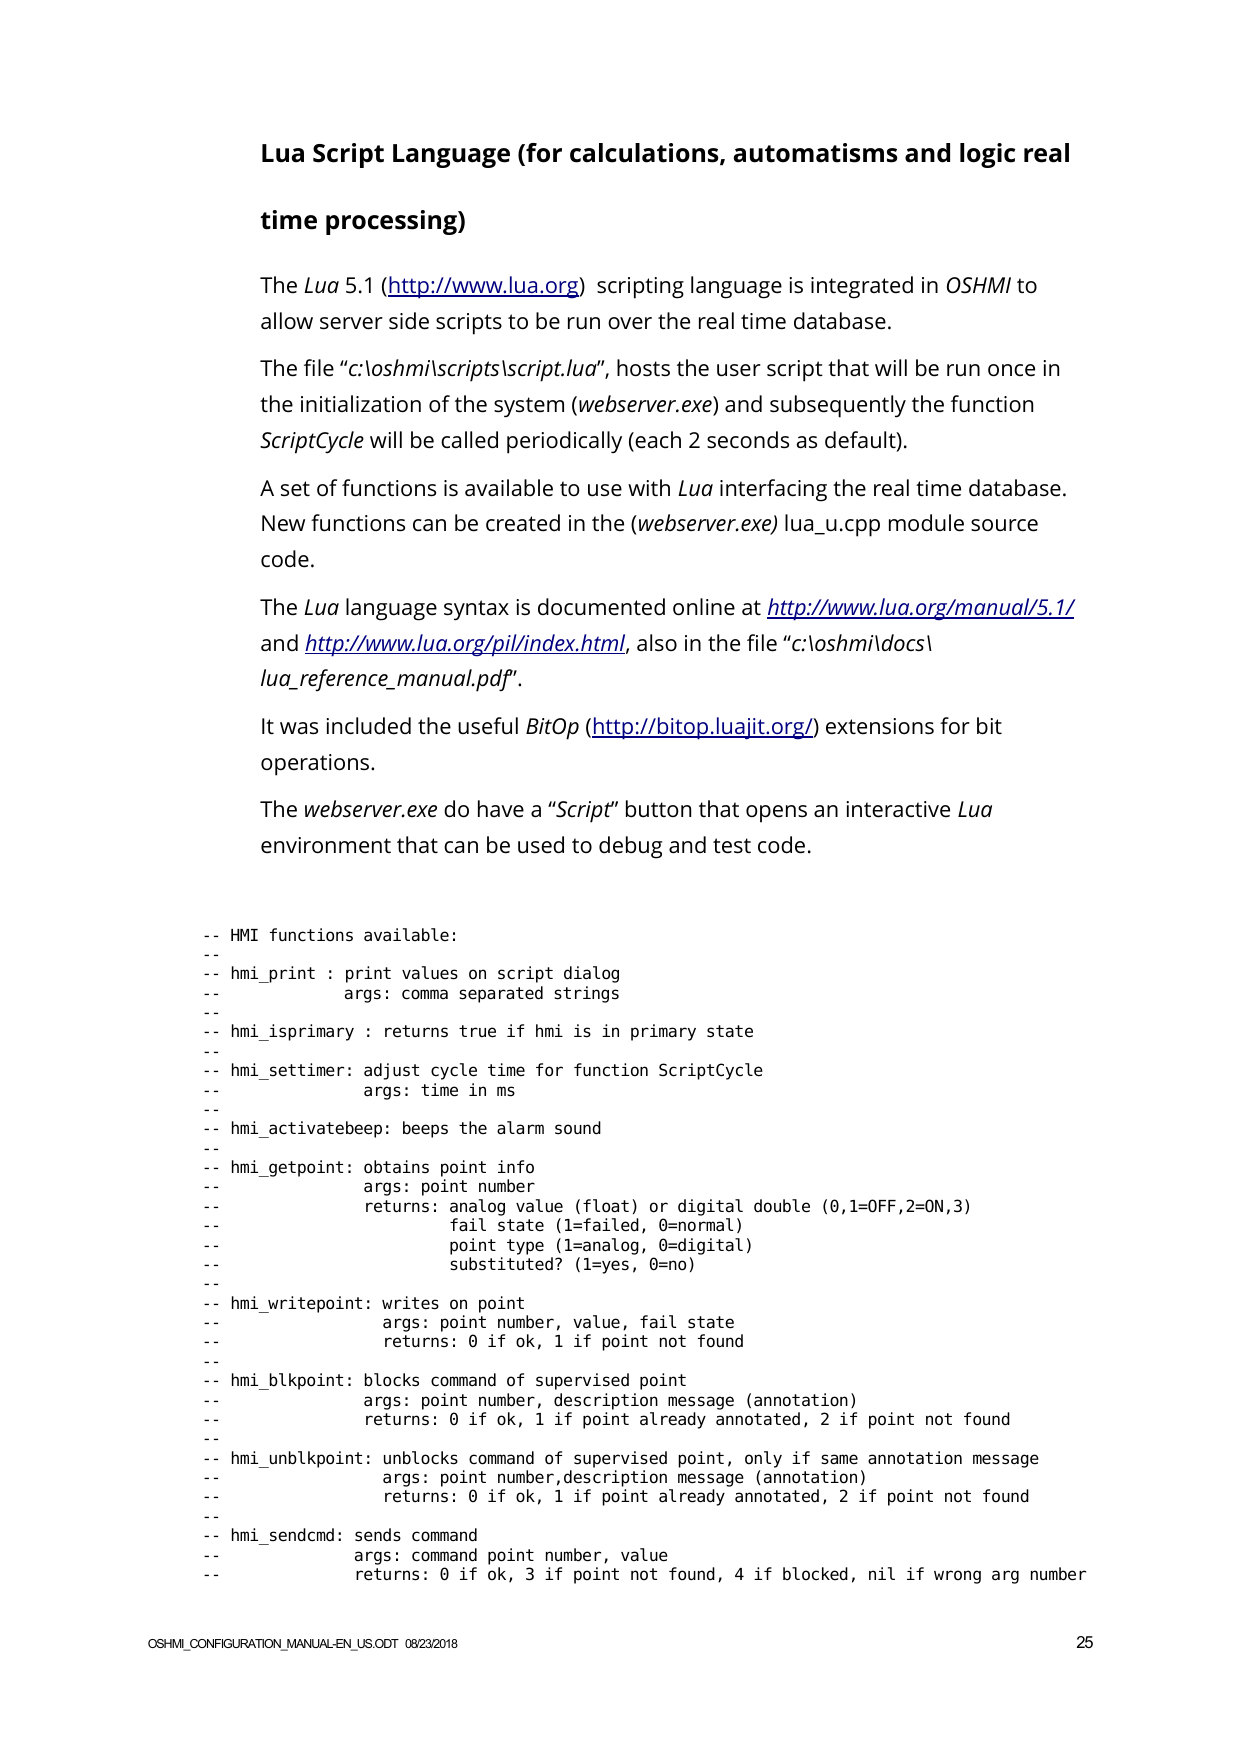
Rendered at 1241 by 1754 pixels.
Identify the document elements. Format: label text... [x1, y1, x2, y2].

text It was included the useful BitOp (http://bitop.luajit.org/) extensions for bit operations. [260, 711, 1093, 776]
text -- [202, 945, 1093, 964]
text The Lua language syntax is documented online at http://www.lua.org/manual/5.1/ and http://www.lua.org/pil/index.html, also in the file “c:\oshmi\docs\lua_reference_manual.pdf”. [260, 592, 1093, 693]
text -- [202, 1003, 1093, 1022]
text -- returns: 0 if ok, 1 if point already annotated, 2 if point not found [202, 1410, 1093, 1429]
text -- fail state (1=failed, 0=normal) [202, 1216, 1093, 1236]
text -- hmi_settimer: adjust cycle time for function ScriptCycle [202, 1061, 1093, 1081]
text -- args: point number,description message (annotation) [202, 1468, 1093, 1487]
text -- [202, 1042, 1093, 1061]
text -- [202, 1352, 1093, 1371]
text -- point type (1=analog, 0=digital) [202, 1236, 1093, 1255]
text -- [202, 1100, 1093, 1119]
text The Lua 5.1 (http://www.lua.org) scripting language is integrated in OSHMI to allow server side scripts to be run over the real time database. [260, 270, 1093, 336]
text -- returns: analog value (float) or digital double (0,1=OFF,2=ON,3) [202, 1197, 1093, 1216]
text -- [202, 1274, 1093, 1294]
text -- args: time in ms [202, 1081, 1093, 1100]
text -- returns: 0 if ok, 1 if point not found [202, 1332, 1093, 1352]
text -- hmi_blkpoint: blocks command of supervised point [202, 1371, 1093, 1391]
text -- [202, 1139, 1093, 1158]
text -- args: point number, value, fail state [202, 1313, 1093, 1332]
subtitle time processing) [260, 203, 1093, 237]
text -- args: comma separated strings [202, 984, 1093, 1003]
text -- hmi_getpoint: obtains point info [202, 1158, 1093, 1177]
text -- returns: 0 if ok, 1 if point already annotated, 2 if point not found [202, 1487, 1093, 1507]
text -- hmi_print : print values on script dialog [202, 964, 1093, 984]
subtitle Lua Script Language (for calculations, automatisms and logic real [260, 136, 1093, 170]
text -- hmi_sendcmd: sends command [202, 1526, 1093, 1546]
text -- returns: 0 if ok, 3 if point not found, 4 if blocked, nil if wrong arg number [202, 1565, 1093, 1584]
text -- HMI functions available: [202, 926, 1093, 945]
text -- args: point number, description message (annotation) [202, 1391, 1093, 1410]
text -- hmi_isprimary : returns true if hmi is in primary state [202, 1022, 1093, 1042]
text -- hmi_writepoint: writes on point [202, 1294, 1093, 1313]
text -- substituted? (1=yes, 0=no) [202, 1255, 1093, 1274]
text -- args: command point number, value [202, 1546, 1093, 1565]
text -- hmi_unblkpoint: unblocks command of supervised point, only if same annotation message [202, 1449, 1093, 1468]
text The file “c:\oshmi\scripts\script.lua”, hosts the user script that will be run once in the initialization of the system (webserver.exe) and subsequently the function ScriptCycle will be called periodically (each 2 seconds as default). [260, 353, 1093, 455]
text -- hmi_activatebeep: beeps the alarm sound [202, 1119, 1093, 1139]
text The webserver.exe do have a “Script” button that opens an interactive Lua environment that can be used to debug and test code. [260, 794, 1093, 860]
text -- [202, 1507, 1093, 1526]
text A set of functions is available to use with Lua interfacing the real time database. New functions can be created in the (webserver.exe) lua_u.cpp module source code. [260, 473, 1093, 574]
text -- [202, 1429, 1093, 1449]
text -- args: point number [202, 1177, 1093, 1197]
